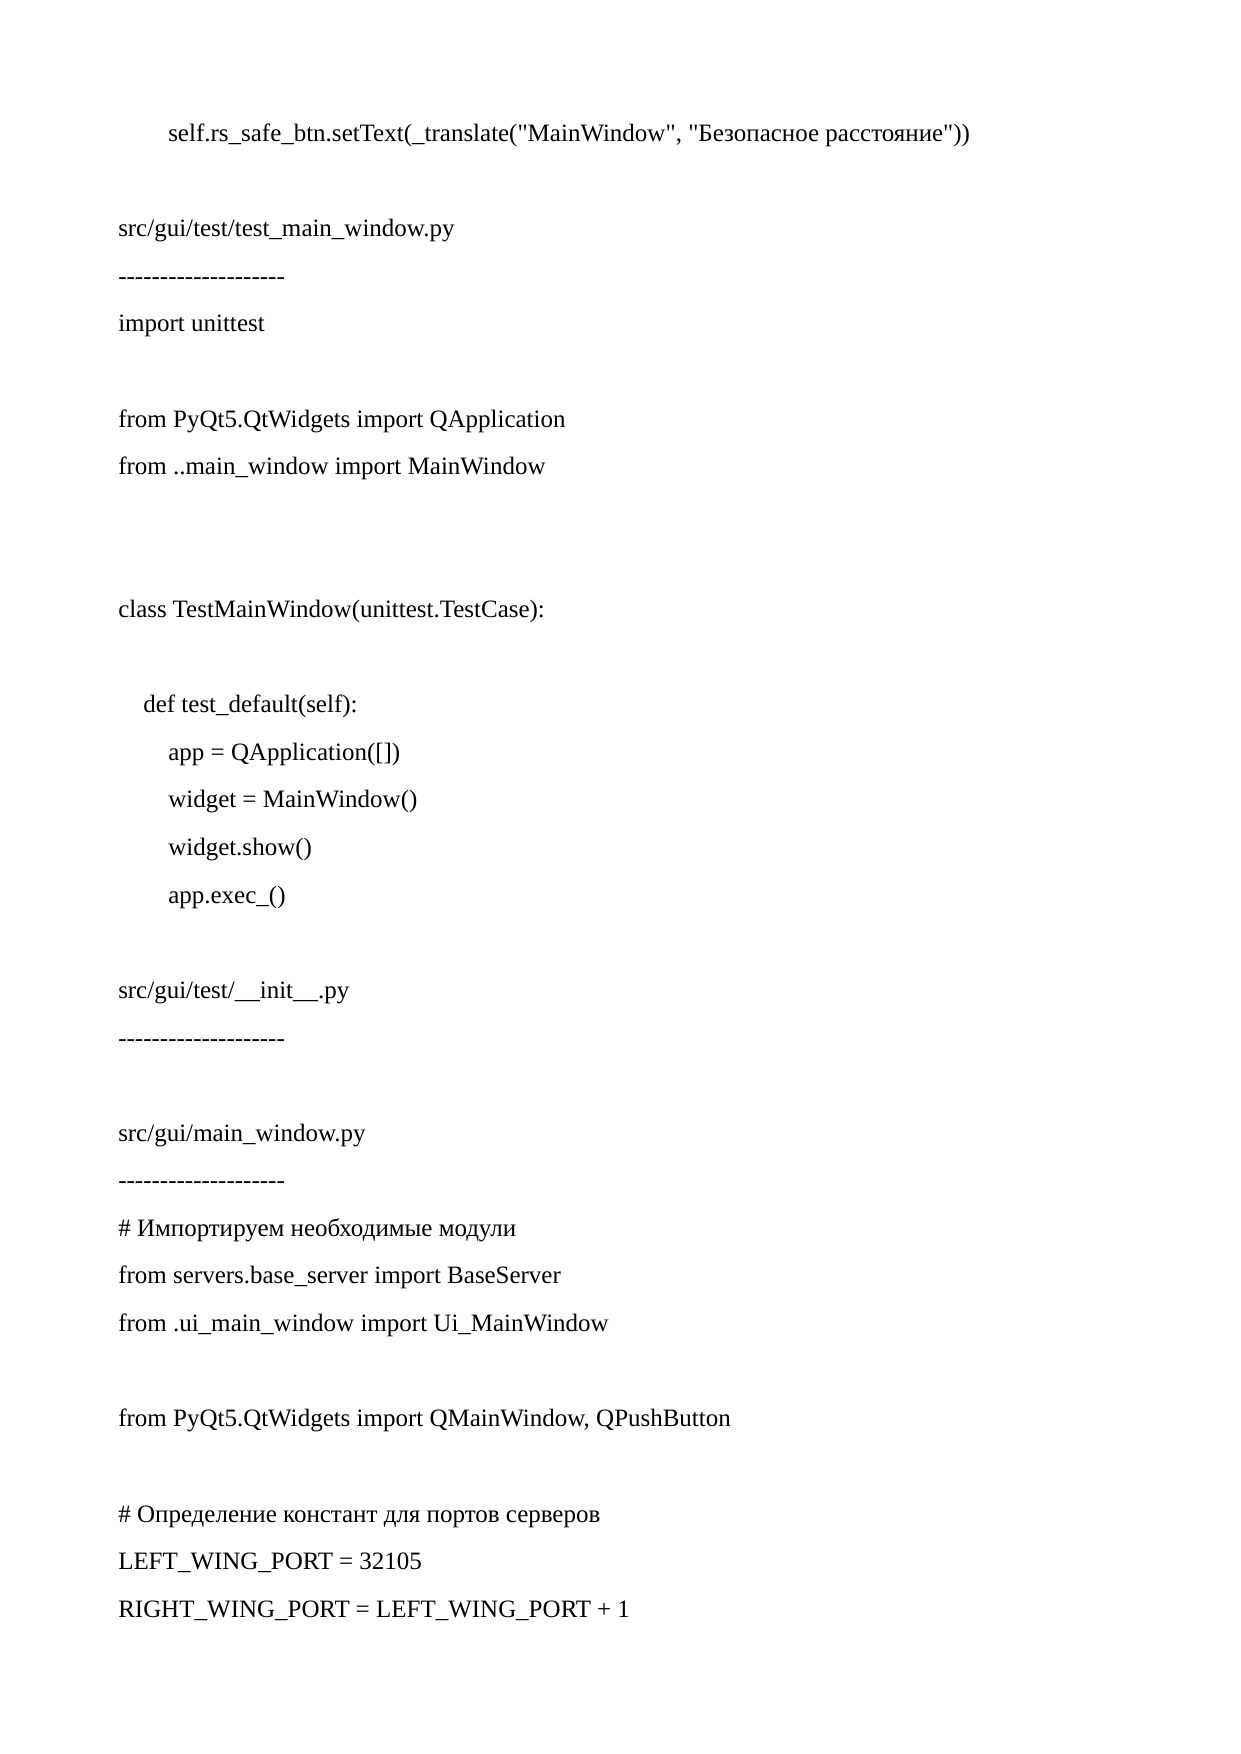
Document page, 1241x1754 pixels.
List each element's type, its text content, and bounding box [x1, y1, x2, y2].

text widget.show() [118, 832, 1122, 861]
text -------------------- [118, 1165, 1122, 1194]
text # Определение констант для портов серверов [118, 1499, 1122, 1527]
text src/gui/main_window.py [118, 1118, 1122, 1147]
text -------------------- [118, 261, 1122, 290]
text app = QApplication([]) [118, 737, 1122, 766]
text from PyQt5.QtWidgets import QApplication [118, 404, 1122, 432]
text from PyQt5.QtWidgets import QMainWindow, QPushButton [118, 1403, 1122, 1432]
text src/gui/test/__init__.py [118, 975, 1122, 1004]
text # Импортируем необходимые модули [118, 1213, 1122, 1242]
text import unittest [118, 308, 1122, 337]
text from servers.base_server import BaseServer [118, 1261, 1122, 1289]
text class TestMainWindow(unittest.TestCase): [118, 594, 1122, 623]
text widget = MainWindow() [118, 784, 1122, 813]
text app.exec_() [118, 880, 1122, 908]
text -------------------- [118, 1023, 1122, 1051]
text src/gui/test/test_main_window.py [118, 213, 1122, 242]
text from .ui_main_window import Ui_MainWindow [118, 1308, 1122, 1337]
text self.rs_safe_btn.setText(_translate("MainWindow", "Безопасное расстояние")) [118, 118, 1122, 147]
text RIGHT_WING_PORT = LEFT_WING_PORT + 1 [118, 1594, 1122, 1623]
text def test_default(self): [118, 689, 1122, 718]
text LEFT_WING_PORT = 32105 [118, 1546, 1122, 1575]
text from ..main_window import MainWindow [118, 451, 1122, 480]
